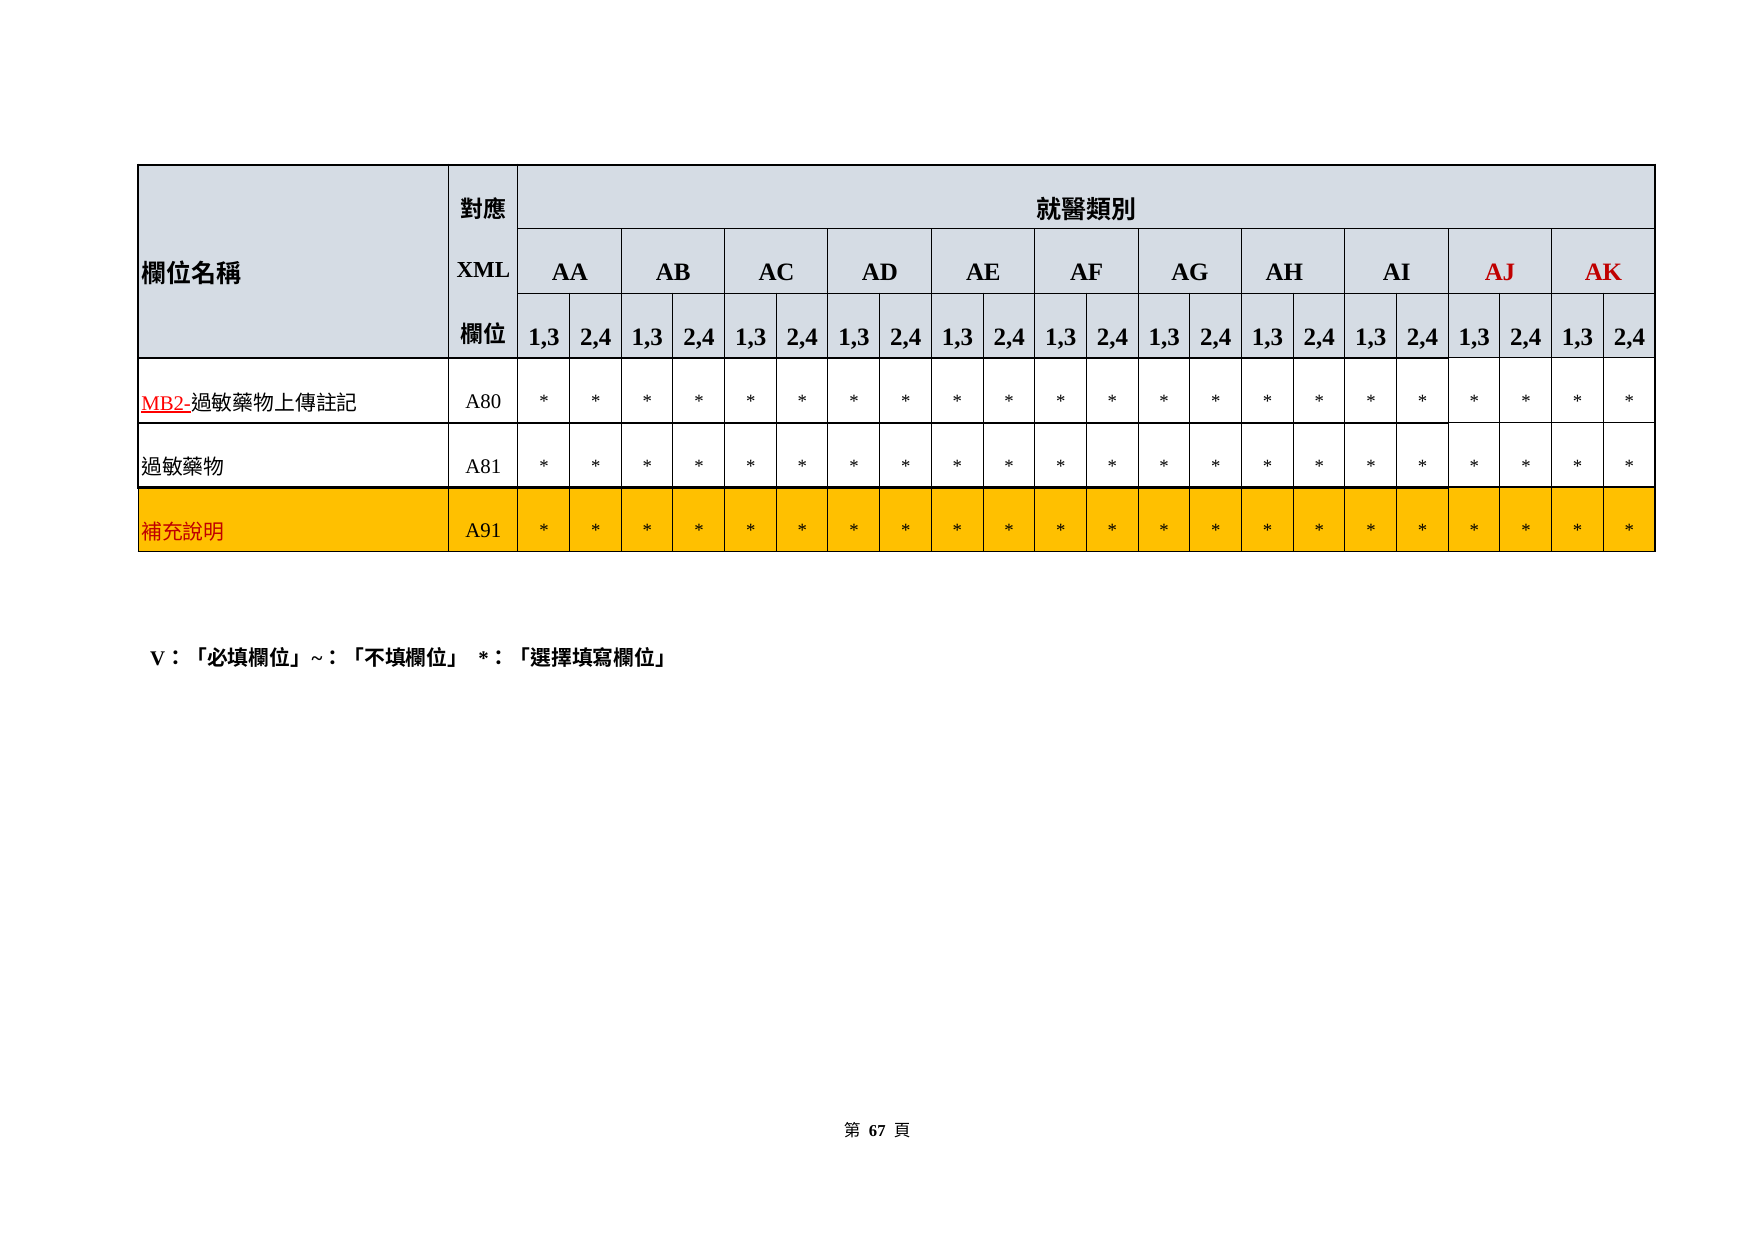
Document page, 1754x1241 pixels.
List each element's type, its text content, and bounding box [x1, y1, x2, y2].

table_cell * [1139, 424, 1189, 486]
table_cell * [1345, 424, 1396, 486]
table_cell * [1552, 488, 1603, 551]
table_cell * [1035, 359, 1086, 422]
table_cell * [1087, 489, 1138, 551]
table_cell 1,3 [725, 294, 776, 357]
table_cell 1,3 [1035, 294, 1086, 357]
table_cell 1,3 [1242, 294, 1293, 357]
table_cell 補充說明 [139, 489, 448, 551]
table_cell 1,3 [1552, 294, 1603, 357]
table_cell AJ [1449, 229, 1551, 293]
table_cell * [1139, 359, 1189, 422]
table_cell * [1242, 489, 1293, 551]
table_cell 2,4 [1087, 294, 1138, 357]
table_cell 1,3 [932, 294, 983, 357]
table_cell * [1190, 489, 1241, 551]
table_cell 2,4 [1397, 294, 1448, 357]
table_cell * [1087, 424, 1138, 486]
table_cell * [622, 489, 672, 551]
table_cell AD [828, 229, 931, 293]
table_cell * [570, 424, 621, 486]
table_cell * [1500, 488, 1551, 551]
table_cell 2,4 [984, 294, 1034, 357]
table_cell 1,3 [1345, 294, 1396, 357]
table_cell * [777, 424, 827, 486]
table_header 對應XML欄位ID [449, 166, 517, 357]
table_cell 2,4 [880, 294, 931, 357]
table_cell * [518, 359, 569, 422]
table_cell * [1500, 358, 1551, 422]
table_cell * [932, 489, 983, 551]
table_cell * [1449, 423, 1499, 486]
table_cell 1,3 [622, 294, 672, 357]
table_cell * [828, 424, 879, 486]
table_cell * [1604, 423, 1654, 486]
text V：「必填欄位」 ~：「不填欄位」 *：「選擇填寫欄位」 [150, 614, 1604, 677]
table_cell * [1190, 359, 1241, 422]
table_cell * [1190, 424, 1241, 486]
table_cell MB2-過敏藥物上傳註記 [139, 359, 448, 422]
table_cell * [1552, 423, 1603, 486]
table_cell * [828, 359, 879, 422]
table_cell * [777, 359, 827, 422]
table_cell 過敏藥物 [139, 424, 448, 486]
table_cell 2,4 [1190, 294, 1241, 357]
table_cell 2,4 [1604, 294, 1654, 357]
table_cell * [1604, 488, 1654, 551]
table_cell 2,4 [673, 294, 724, 357]
table_cell * [725, 359, 776, 422]
table_cell * [932, 359, 983, 422]
table_cell * [1449, 488, 1499, 551]
table_cell 1,3 [828, 294, 879, 357]
table_header 欄位名稱 [139, 166, 448, 357]
table_cell * [1345, 489, 1396, 551]
table_cell * [1035, 489, 1086, 551]
table_cell * [984, 489, 1034, 551]
table_cell * [622, 424, 672, 486]
table_cell * [932, 424, 983, 486]
table_cell AI [1345, 229, 1448, 293]
table_cell AE [932, 229, 1034, 293]
table_cell * [1087, 359, 1138, 422]
table_cell * [1397, 359, 1448, 422]
table_cell * [1294, 489, 1344, 551]
table_cell 2,4 [1500, 294, 1551, 357]
table_cell * [1035, 424, 1086, 486]
table_cell AH [1242, 229, 1344, 293]
table_cell 2,4 [777, 294, 827, 357]
table_cell AF [1035, 229, 1138, 293]
table_cell * [1294, 359, 1344, 422]
table_cell * [777, 489, 827, 551]
table_cell * [518, 489, 569, 551]
table_cell A81 [449, 424, 517, 486]
table_cell * [1345, 359, 1396, 422]
table_cell * [1294, 424, 1344, 486]
table_cell AK [1552, 229, 1654, 293]
table_cell * [673, 489, 724, 551]
table_cell A80 [449, 359, 517, 422]
table_cell * [1500, 423, 1551, 486]
table_cell * [1139, 489, 1189, 551]
table_cell * [1242, 424, 1293, 486]
table_cell * [673, 424, 724, 486]
table_header 就醫類別 [518, 166, 1654, 228]
table_cell A91 [449, 489, 517, 551]
table_cell 2,4 [1294, 294, 1344, 357]
table_cell * [570, 489, 621, 551]
table_cell 1,3 [518, 294, 569, 357]
table_cell AG [1139, 229, 1241, 293]
table_cell * [1552, 358, 1603, 422]
table_cell * [1449, 358, 1499, 422]
table_cell * [1242, 359, 1293, 422]
table_cell AC [725, 229, 827, 293]
table_cell 1,3 [1449, 294, 1499, 357]
table_cell * [673, 359, 724, 422]
table_cell 2,4 [570, 294, 621, 357]
table_cell * [984, 424, 1034, 486]
table_cell AA [518, 229, 621, 293]
table_cell 1,3 [1139, 294, 1189, 357]
table_cell * [1397, 489, 1448, 551]
table_cell * [725, 489, 776, 551]
table_cell * [622, 359, 672, 422]
table_cell * [1604, 358, 1654, 422]
table_cell * [518, 424, 569, 486]
table_cell * [984, 359, 1034, 422]
table_cell * [880, 424, 931, 486]
table_cell * [570, 359, 621, 422]
table_cell * [880, 489, 931, 551]
table_cell AB [622, 229, 724, 293]
table_cell * [828, 489, 879, 551]
table_cell * [880, 359, 931, 422]
table_cell * [1397, 424, 1448, 486]
table_cell * [725, 424, 776, 486]
